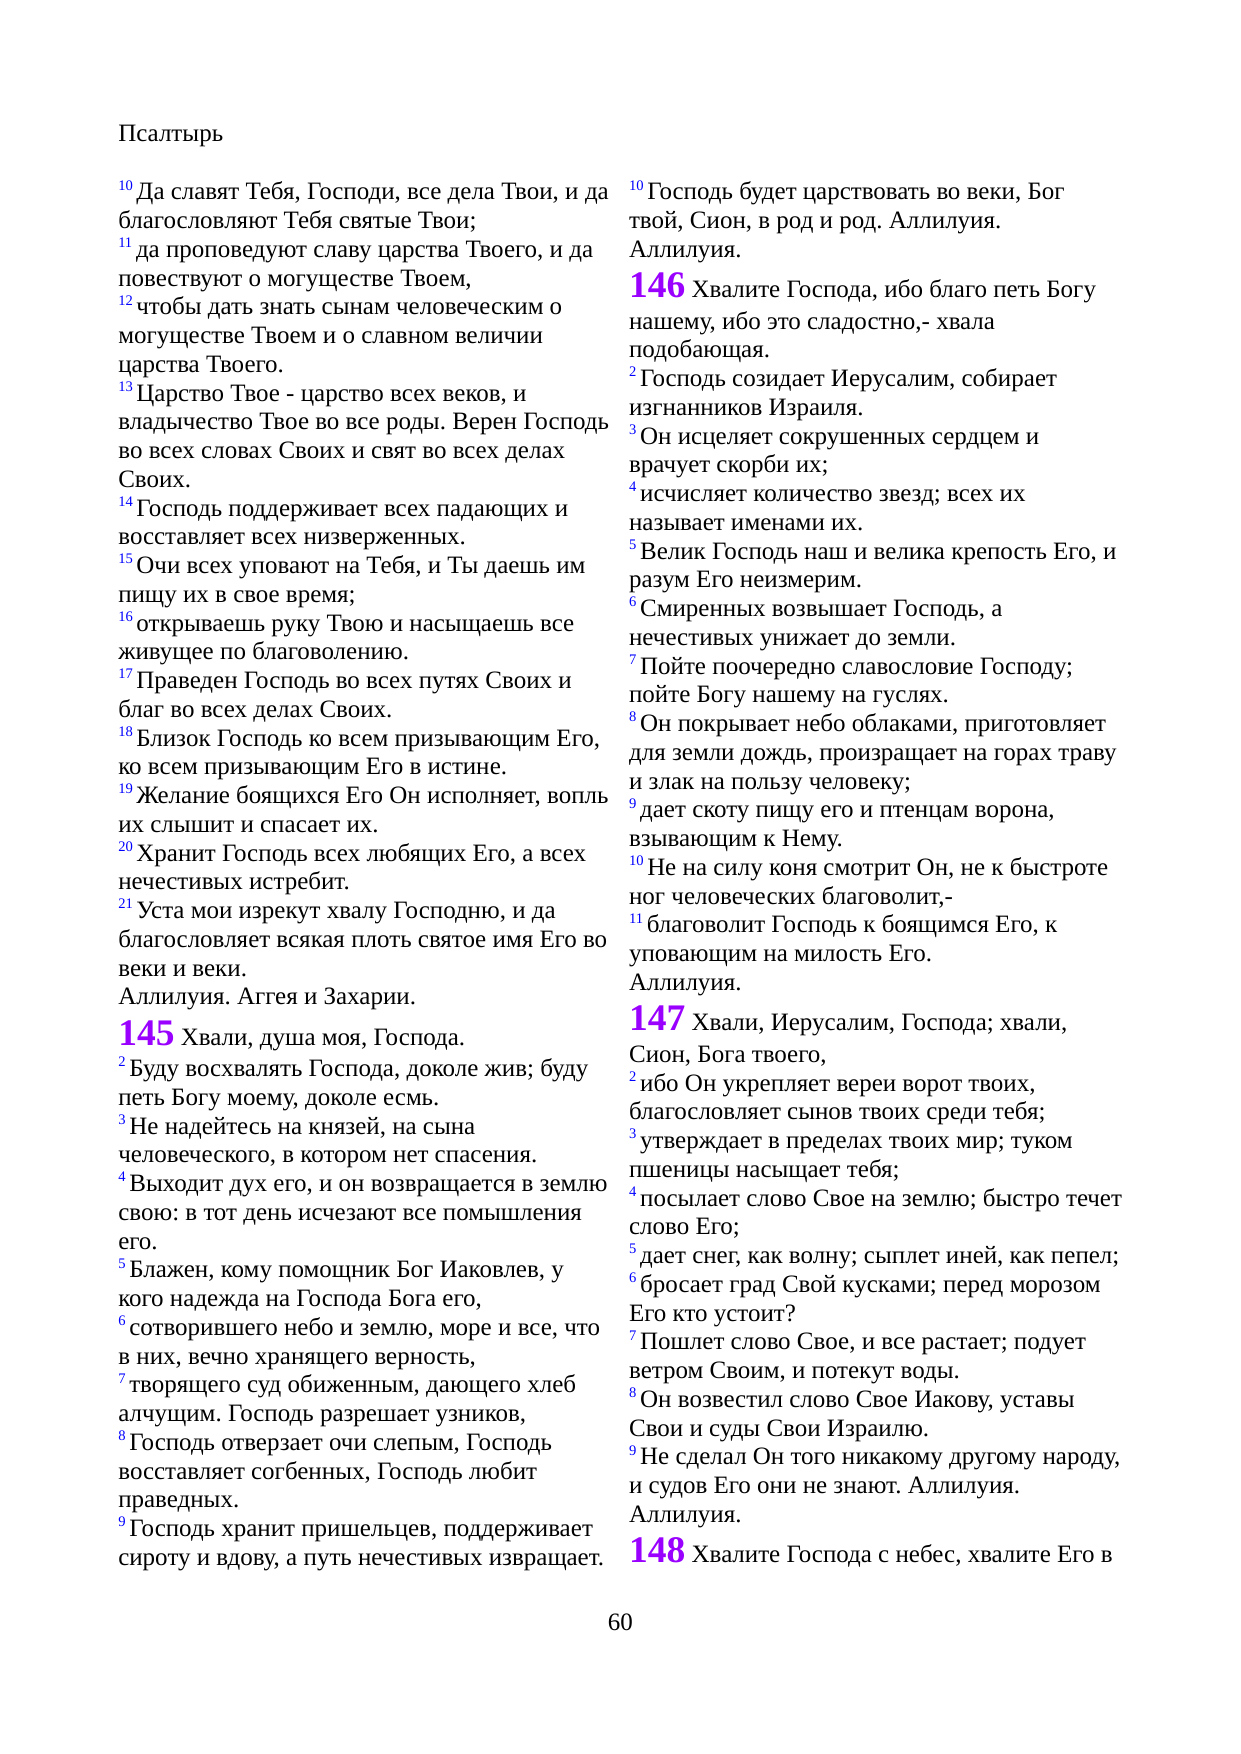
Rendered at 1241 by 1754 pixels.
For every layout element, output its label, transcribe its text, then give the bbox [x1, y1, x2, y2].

text 5 дает снег, как волну; сыплет иней, как пепел; [629, 1240, 1122, 1269]
text 16 открываешь руку Твою и насыщаешь все живущее по благоволению. [118, 608, 611, 665]
text 19 Желание боящихся Его Он исполняет, вопль их слышит и спасает их. [118, 780, 611, 838]
text 7 творящего суд обиженным, дающего хлеб алчущим. Господь разрешает узников, [118, 1369, 611, 1427]
text 3 Он исцеляет сокрушенных сердцем и врачует скорби их; [629, 421, 1122, 478]
text 21 Уста мои изрекут хвалу Господню, и да благословляет всякая плоть святое имя Его во веки и веки. [118, 895, 611, 981]
text 3 Не надейтесь на князей, на сына человеческого, в котором нет спасения. [118, 1111, 611, 1168]
text 6 сотворившего небо и землю, море и все, что в них, вечно хранящего верность, [118, 1312, 611, 1369]
text 8 Он возвестил слово Свое Иакову, уставы Свои и суды Свои Израилю. [629, 1384, 1122, 1441]
text 18 Близок Господь ко всем призывающим Его, ко всем призывающим Его в истине. [118, 723, 611, 780]
text 9 дает скоту пищу его и птенцам ворона, взывающим к Нему. [629, 794, 1122, 852]
text 17 Праведен Господь во всех путях Своих и благ во всех делах Своих. [118, 665, 611, 723]
text 10 Господь будет царствовать во веки, Бог твой, Сион, в род и род. Аллилуия. [629, 176, 1122, 234]
title Аллилуия. Аггея и Захарии. [118, 981, 611, 1010]
text 5 Блажен, кому помощник Бог Иаковлев, у кого надежда на Господа Бога его, [118, 1254, 611, 1312]
text 4 исчисляет количество звезд; всех их называет именами их. [629, 478, 1122, 536]
text 11 да проповедуют славу царства Твоего, и да повествуют о могуществе Твоем, [118, 234, 611, 291]
text 15 Очи всех уповают на Тебя, и Ты даешь им пищу их в свое время; [118, 550, 611, 608]
text 2 ибо Он укрепляет вереи ворот твоих, благословляет сынов твоих среди тебя; [629, 1068, 1122, 1125]
text 6 Смиренных возвышает Господь, а нечестивых унижает до земли. [629, 593, 1122, 651]
text 13 Царство Твое - царство всех веков, и владычество Твое во все роды. Верен Господь во всех словах Своих и свят во всех делах Своих. [118, 378, 611, 493]
text 148 Хвалите Господа с небес, хвалите Его в [629, 1528, 1122, 1571]
text 7 Пойте поочередно славословие Господу; пойте Богу нашему на гуслях. [629, 651, 1122, 708]
text 3 утверждает в пределах твоих мир; туком пшеницы насыщает тебя; [629, 1125, 1122, 1183]
title Аллилуия. [629, 234, 1122, 263]
text 4 посылает слово Свое на землю; быстро течет слово Его; [629, 1183, 1122, 1240]
title Аллилуия. [629, 1499, 1122, 1528]
text 14 Господь поддерживает всех падающих и восставляет всех низверженных. [118, 493, 611, 550]
text 8 Он покрывает небо облаками, приготовляет для земли дождь, произращает на горах траву и злак на пользу человеку; [629, 708, 1122, 794]
text 2 Буду восхвалять Господа, доколе жив; буду петь Богу моему, доколе есмь. [118, 1053, 611, 1111]
title Аллилуия. [629, 967, 1122, 996]
text 4 Выходит дух его, и он возвращается в землю свою: в тот день исчезают все помышления его. [118, 1168, 611, 1254]
text 7 Пошлет слово Свое, и все растает; подует ветром Своим, и потекут воды. [629, 1326, 1122, 1384]
text 6 бросает град Свой кусками; перед морозом Его кто устоит? [629, 1269, 1122, 1326]
text 2 Господь созидает Иерусалим, собирает изгнанников Израиля. [629, 363, 1122, 421]
text 147 Хвали, Иерусалим, Господа; хвали, Сион, Бога твоего, [629, 996, 1122, 1068]
text 9 Господь хранит пришельцев, поддерживает сироту и вдову, а путь нечестивых извращает. [118, 1513, 611, 1571]
text 10 Да славят Тебя, Господи, все дела Твои, и да благословляют Тебя святые Твои; [118, 176, 611, 234]
text 20 Хранит Господь всех любящих Его, а всех нечестивых истребит. [118, 838, 611, 895]
text 5 Велик Господь наш и велика крепость Его, и разум Его неизмерим. [629, 536, 1122, 593]
text 11 благоволит Господь к боящимся Его, к уповающим на милость Его. [629, 909, 1122, 967]
text 146 Хвалите Господа, ибо благо петь Богу нашему, ибо это сладостно,- хвала подобающая. [629, 263, 1122, 363]
text 145 Хвали, душа моя, Господа. [118, 1010, 611, 1053]
text 10 Не на силу коня смотрит Он, не к быстроте ног человеческих благоволит,- [629, 852, 1122, 909]
text 9 Не сделал Он того никакому другому народу, и судов Его они не знают. Аллилуия. [629, 1441, 1122, 1499]
text 12 чтобы дать знать сынам человеческим о могуществе Твоем и о славном величии царства Твоего. [118, 291, 611, 378]
text 8 Господь отверзает очи слепым, Господь восставляет согбенных, Господь любит праведных. [118, 1427, 611, 1513]
